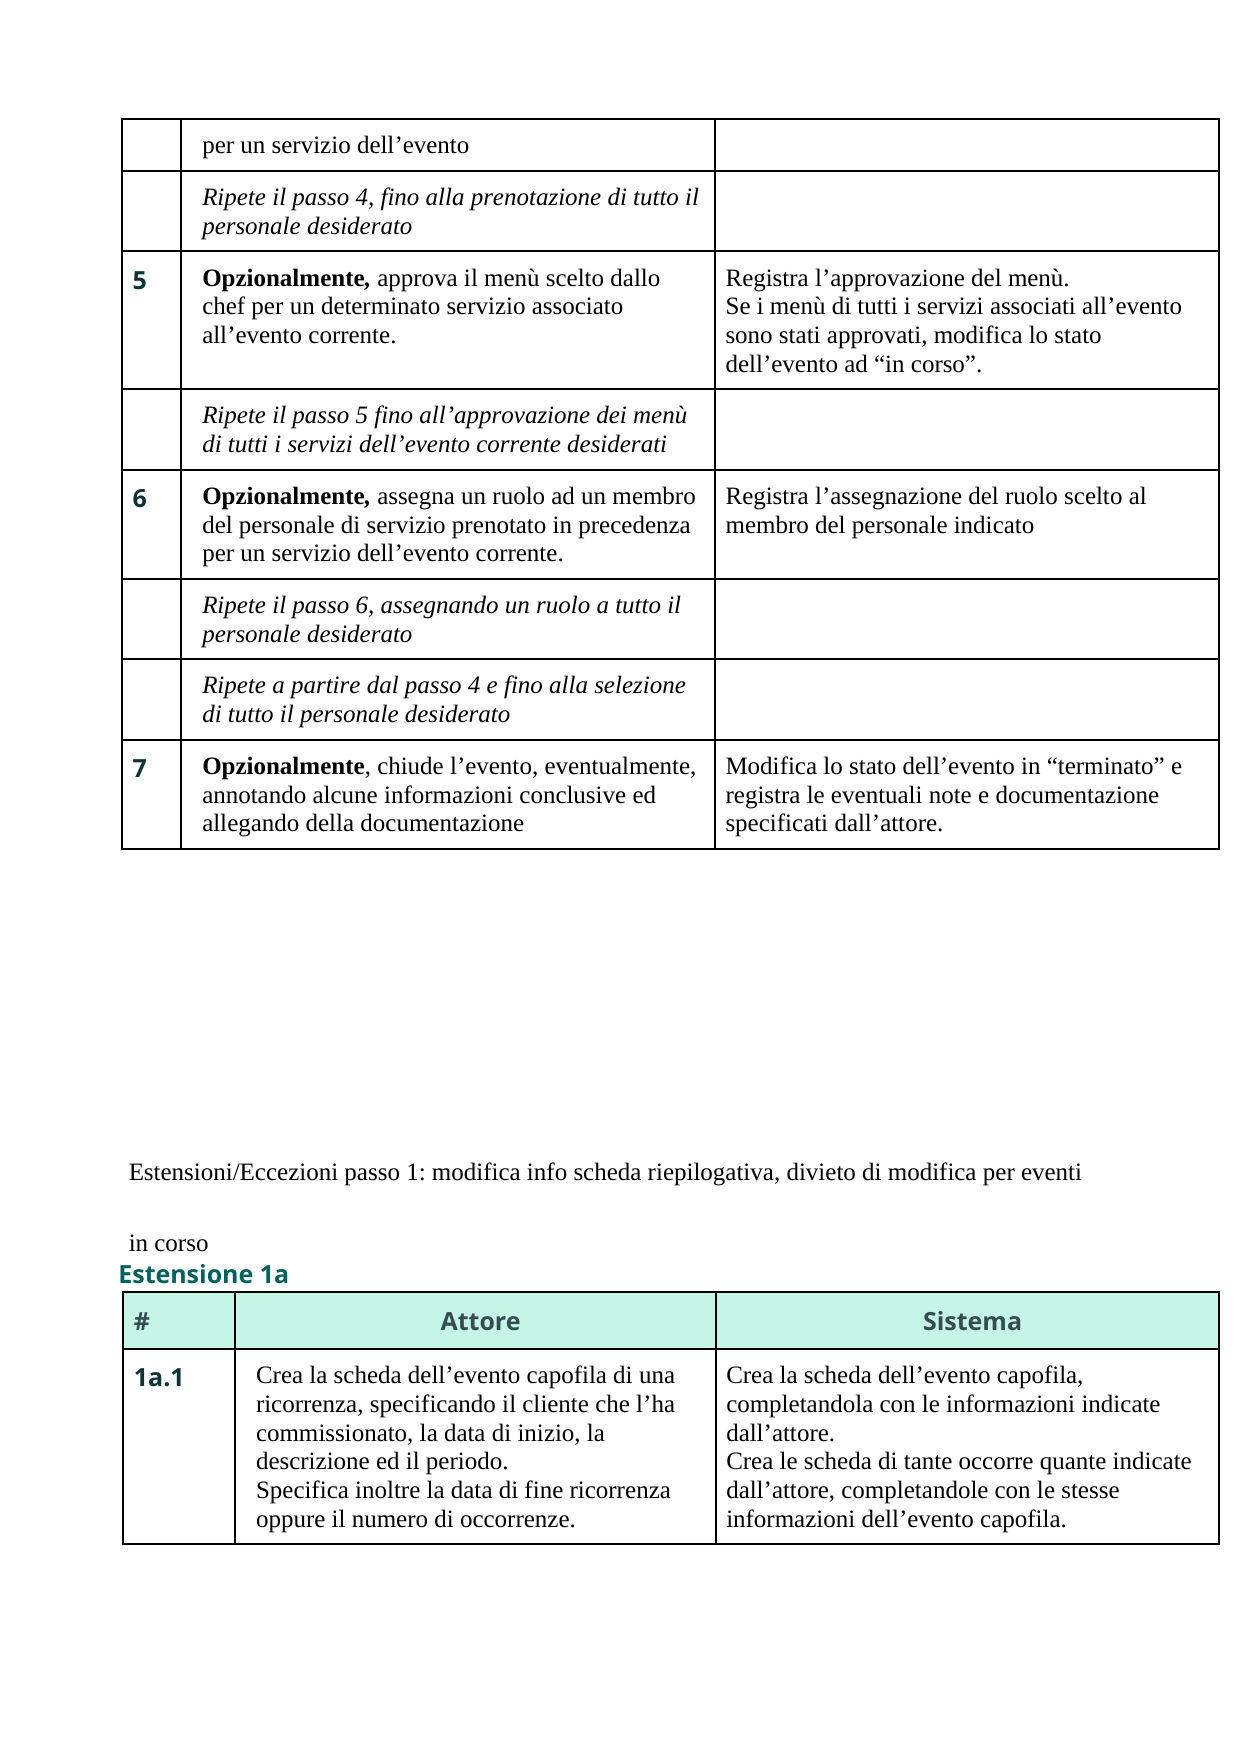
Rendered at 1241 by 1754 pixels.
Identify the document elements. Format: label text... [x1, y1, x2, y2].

table_cell [123, 172, 180, 250]
table_header Sistema [717, 1293, 1218, 1348]
table_cell Opzionalmente, chiude l’evento, eventualmente, annotando alcune informazioni conclusive ed allegando della documentazione [182, 741, 714, 848]
text in corso [128, 1228, 1122, 1257]
table_cell Ripete il passo 5 fino all’approvazione dei menù di tutti i servizi dell’evento corrente desiderati [182, 390, 714, 468]
table_cell [123, 390, 180, 468]
table_cell [716, 172, 1218, 250]
table_cell Registra l’approvazione del menù. Se i menù di tutti i servizi associati all’evento sono stati approvati, modifica lo stato dell’evento ad “in corso”. [716, 252, 1218, 388]
table_cell Crea la scheda dell’evento capofila di una ricorrenza, specificando il cliente che l’ha commissionato, la data di inizio, la descrizione ed il periodo. Specifica inoltre la data di fine ricorrenza oppure il numero di occorrenze. [236, 1350, 715, 1543]
text Estensioni/Eccezioni passo 1: modifica info scheda riepilogativa, divieto di modifica per eventi [128, 1157, 1122, 1186]
table_cell [123, 580, 180, 658]
table_cell 5 [123, 252, 180, 388]
table_cell [716, 580, 1218, 658]
table_cell Ripete il passo 4, fino alla prenotazione di tutto il personale desiderato [182, 172, 714, 250]
subtitle Estensione 1a [118, 1257, 1122, 1291]
table_cell per un servizio dell’evento [182, 120, 714, 170]
table_header Attore [236, 1293, 715, 1348]
table_cell Modifica lo stato dell’evento in “terminato” e registra le eventuali note e documentazione specificati dall’attore. [716, 741, 1218, 848]
table_cell Opzionalmente, approva il menù scelto dallo chef per un determinato servizio associato all’evento corrente. [182, 252, 714, 388]
table_cell [716, 120, 1218, 170]
table_header # [124, 1293, 234, 1348]
table_cell [716, 660, 1218, 738]
table_cell 6 [123, 471, 180, 578]
table_cell Opzionalmente, assegna un ruolo ad un membro del personale di servizio prenotato in precedenza per un servizio dell’evento corrente. [182, 471, 714, 578]
table_cell 1a.1 [124, 1350, 234, 1543]
table_cell Ripete a partire dal passo 4 e fino alla selezione di tutto il personale desiderato [182, 660, 714, 738]
table_cell [716, 390, 1218, 468]
table_cell Crea la scheda dell’evento capofila, completandola con le informazioni indicate dall’attore. Crea le scheda di tante occorre quante indicate dall’attore, completandole con le stesse informazioni dell’evento capofila. [717, 1350, 1218, 1543]
table_cell [123, 120, 180, 170]
table_cell 7 [123, 741, 180, 848]
table_cell [123, 660, 180, 738]
table_cell Registra l’assegnazione del ruolo scelto al membro del personale indicato [716, 471, 1218, 578]
table_cell Ripete il passo 6, assegnando un ruolo a tutto il personale desiderato [182, 580, 714, 658]
